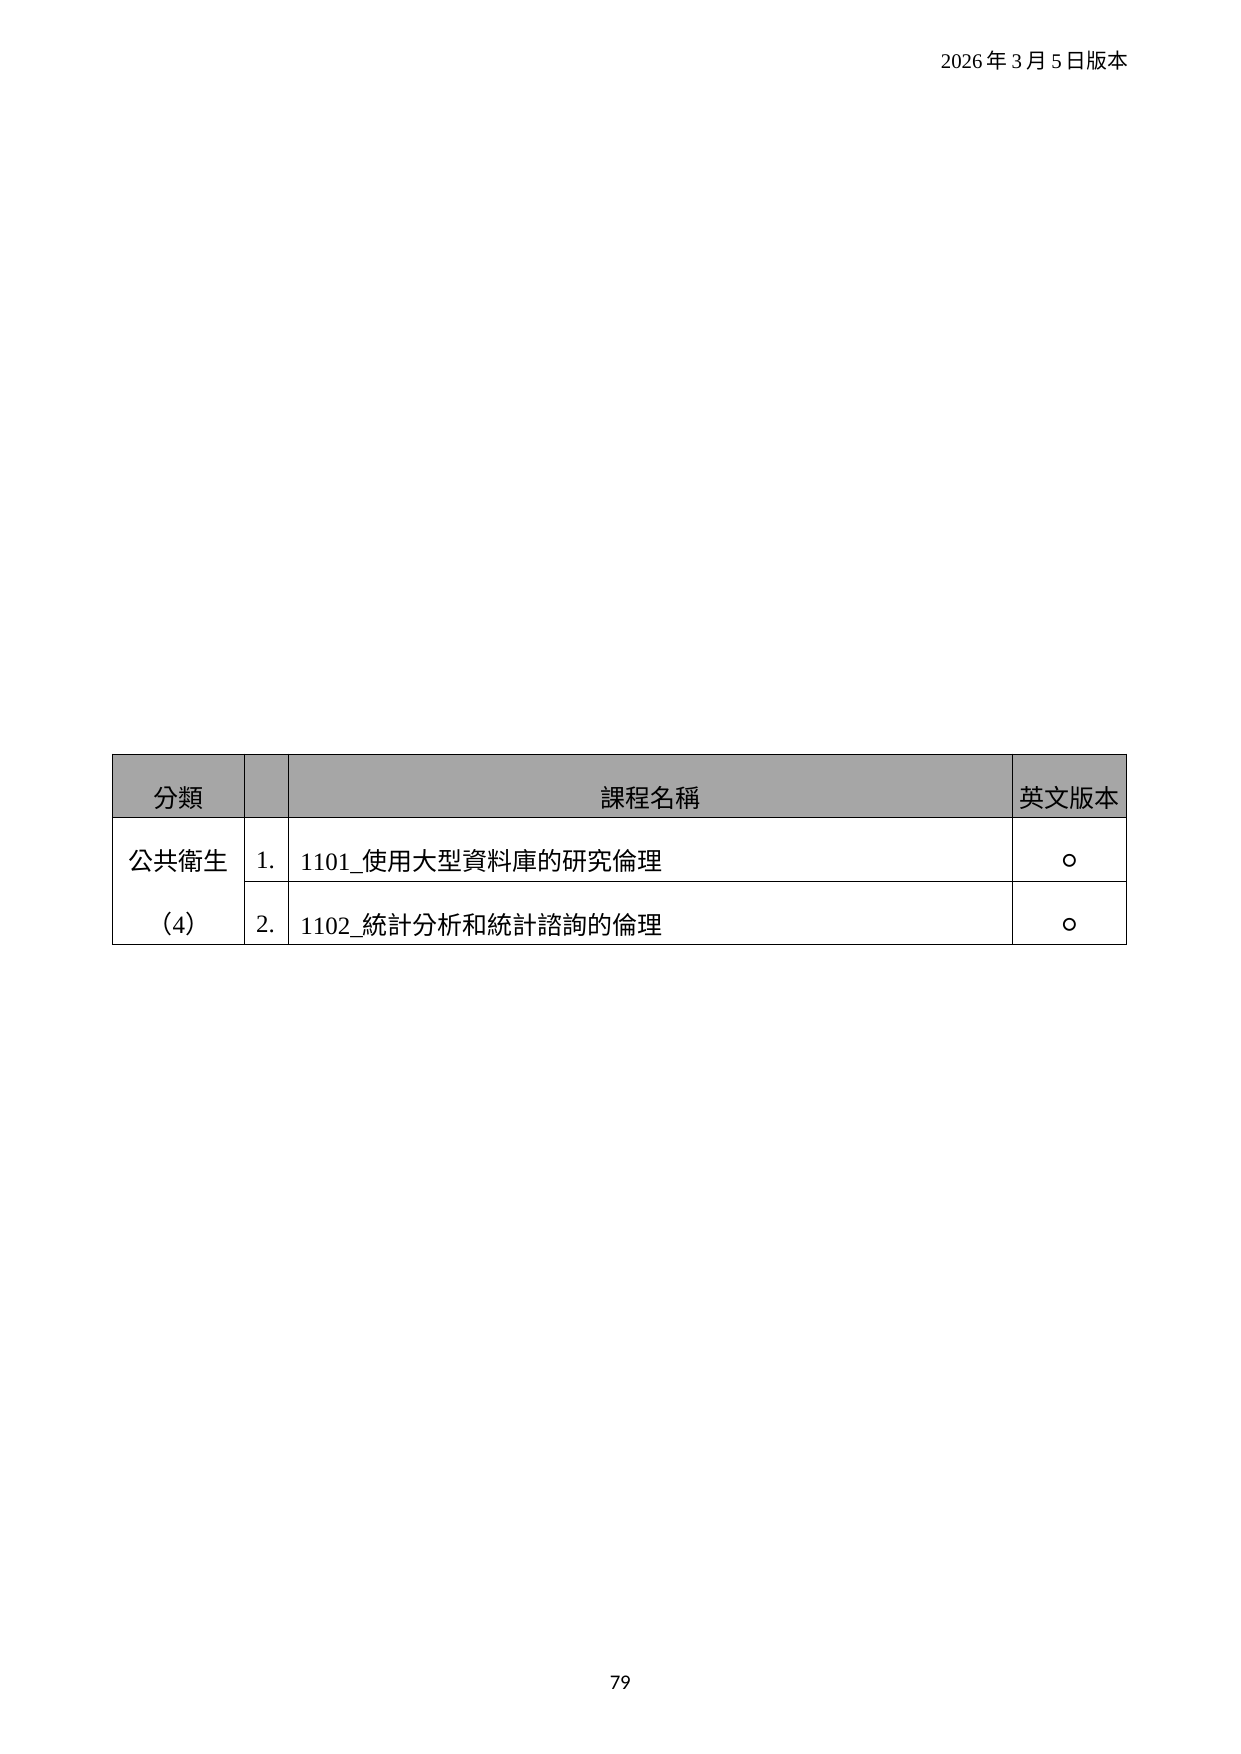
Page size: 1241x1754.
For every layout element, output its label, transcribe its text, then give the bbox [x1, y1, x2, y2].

table_cell [245, 818, 288, 881]
table_cell 1101_使用大型資料庫的研究倫理 [289, 818, 1012, 881]
table_header [245, 755, 288, 817]
table_cell [245, 882, 288, 944]
table_header 英文版本 [1013, 755, 1126, 817]
table_cell ○ [1013, 818, 1126, 881]
table_cell ○ [1013, 882, 1126, 944]
table_cell 公共衛生（4） [113, 818, 244, 944]
table_cell 1102_統計分析和統計諮詢的倫理 [289, 882, 1012, 944]
table_header 分類 [113, 755, 244, 817]
table_header 課程名稱 [289, 755, 1012, 817]
